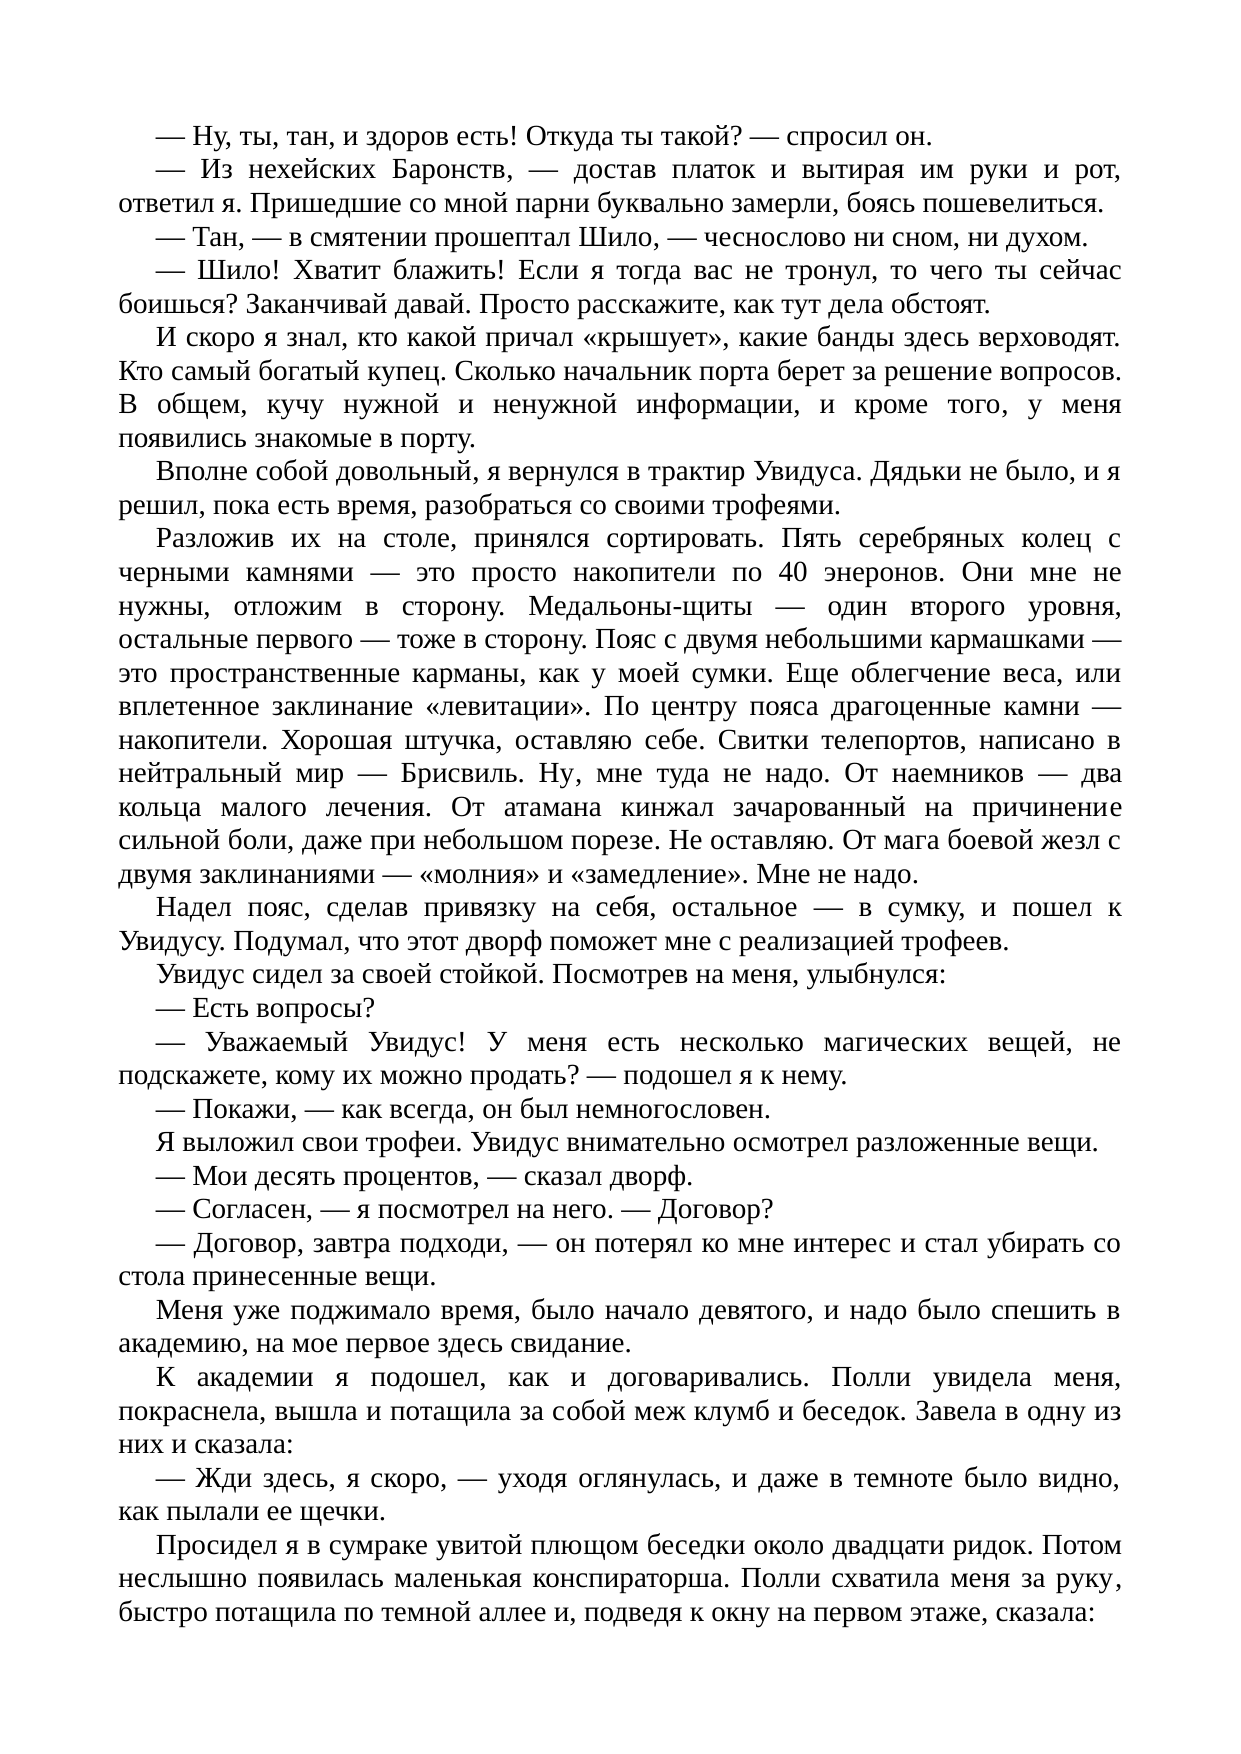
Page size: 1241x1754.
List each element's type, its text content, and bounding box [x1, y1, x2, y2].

text Вполне собой довольный, я вернулся в трактир Увидуса. Дядьки не было, и я решил, пока есть время, разобраться со своими трофеями. [118, 453, 1122, 521]
text — Покажи, — как всегда, он был немногословен. [118, 1091, 1122, 1124]
text Меня уже поджимало время, было начало девятого, и надо было спешить в академию, на мое первое здесь свидание. [118, 1292, 1122, 1359]
text Просидел я в сумраке увитой плющом беседки около двадцати ридок. Потом неслышно появилась маленькая конспираторша. Полли схватила меня за руку, быстро потащила по темной аллее и, подведя к окну на первом этаже, сказала: [118, 1527, 1122, 1627]
text — Уважаемый Увидус! У меня есть несколько магических вещей, не подскажете, кому их можно продать? — подошел я к нему. [118, 1024, 1122, 1091]
text К академии я подошел, как и договаривались. Полли увидела меня, покраснела, вышла и потащила за собой меж клумб и беседок. Завела в одну из них и сказала: [118, 1359, 1122, 1460]
text — Шило! Хватит блажить! Если я тогда вас не тронул, то чего ты сейчас боишься? Заканчивай давай. Просто расскажите, как тут дела обстоят. [118, 252, 1122, 319]
text Надел пояс, сделав привязку на себя, остальное — в сумку, и пошел к Увидусу. Подумал, что этот дворф поможет мне с реализацией трофеев. [118, 889, 1122, 957]
text Увидус сидел за своей стойкой. Посмотрев на меня, улыбнулся: [118, 957, 1122, 990]
text Разложив их на столе, принялся сортировать. Пять серебряных колец с черными камнями — это просто накопители по 40 энеронов. Они мне не нужны, отложим в сторону. Медальоны-щиты — один второго уровня, остальные первого — тоже в сторону. Пояс с двумя небольшими кармашками — это пространственные карманы, как у моей сумки. Еще облегчение веса, или вплетенное заклинание «левитации». По центру пояса драгоценные камни — накопители. Хорошая штучка, оставляю себе. Свитки телепортов, написано в нейтральный мир — Брисвиль. Ну, мне туда не надо. От наемников — два кольца малого лечения. От атамана кинжал зачарованный на причинение сильной боли, даже при небольшом порезе. Не оставляю. От мага боевой жезл с двумя заклинаниями — «молния» и «замедление». Мне не надо. [118, 521, 1122, 889]
text — Согласен, — я посмотрел на него. — Договор? [118, 1191, 1122, 1225]
text — Ну, ты, тан, и здоров есть! Откуда ты такой? — спросил он. [118, 118, 1122, 152]
text — Из нехейских Баронств, — достав платок и вытирая им руки и рот, ответил я. Пришедшие со мной парни буквально замерли, боясь пошевелиться. [118, 152, 1122, 219]
text — Мои десять процентов, — сказал дворф. [118, 1158, 1122, 1191]
text Я выложил свои трофеи. Увидус внимательно осмотрел разложенные вещи. [118, 1124, 1122, 1158]
text И скоро я знал, кто какой причал «крышует», какие банды здесь верховодят. Кто самый богатый купец. Сколько начальник порта берет за решение вопросов. В общем, кучу нужной и ненужной информации, и кроме того, у меня появились знакомые в порту. [118, 319, 1122, 453]
text — Есть вопросы? [118, 990, 1122, 1024]
text — Тан, — в смятении прошептал Шило, — чеснослово ни сном, ни духом. [118, 219, 1122, 252]
text — Договор, завтра подходи, — он потерял ко мне интерес и стал убирать со стола принесенные вещи. [118, 1225, 1122, 1292]
text — Жди здесь, я скоро, — уходя оглянулась, и даже в темноте было видно, как пылали ее щечки. [118, 1460, 1122, 1527]
